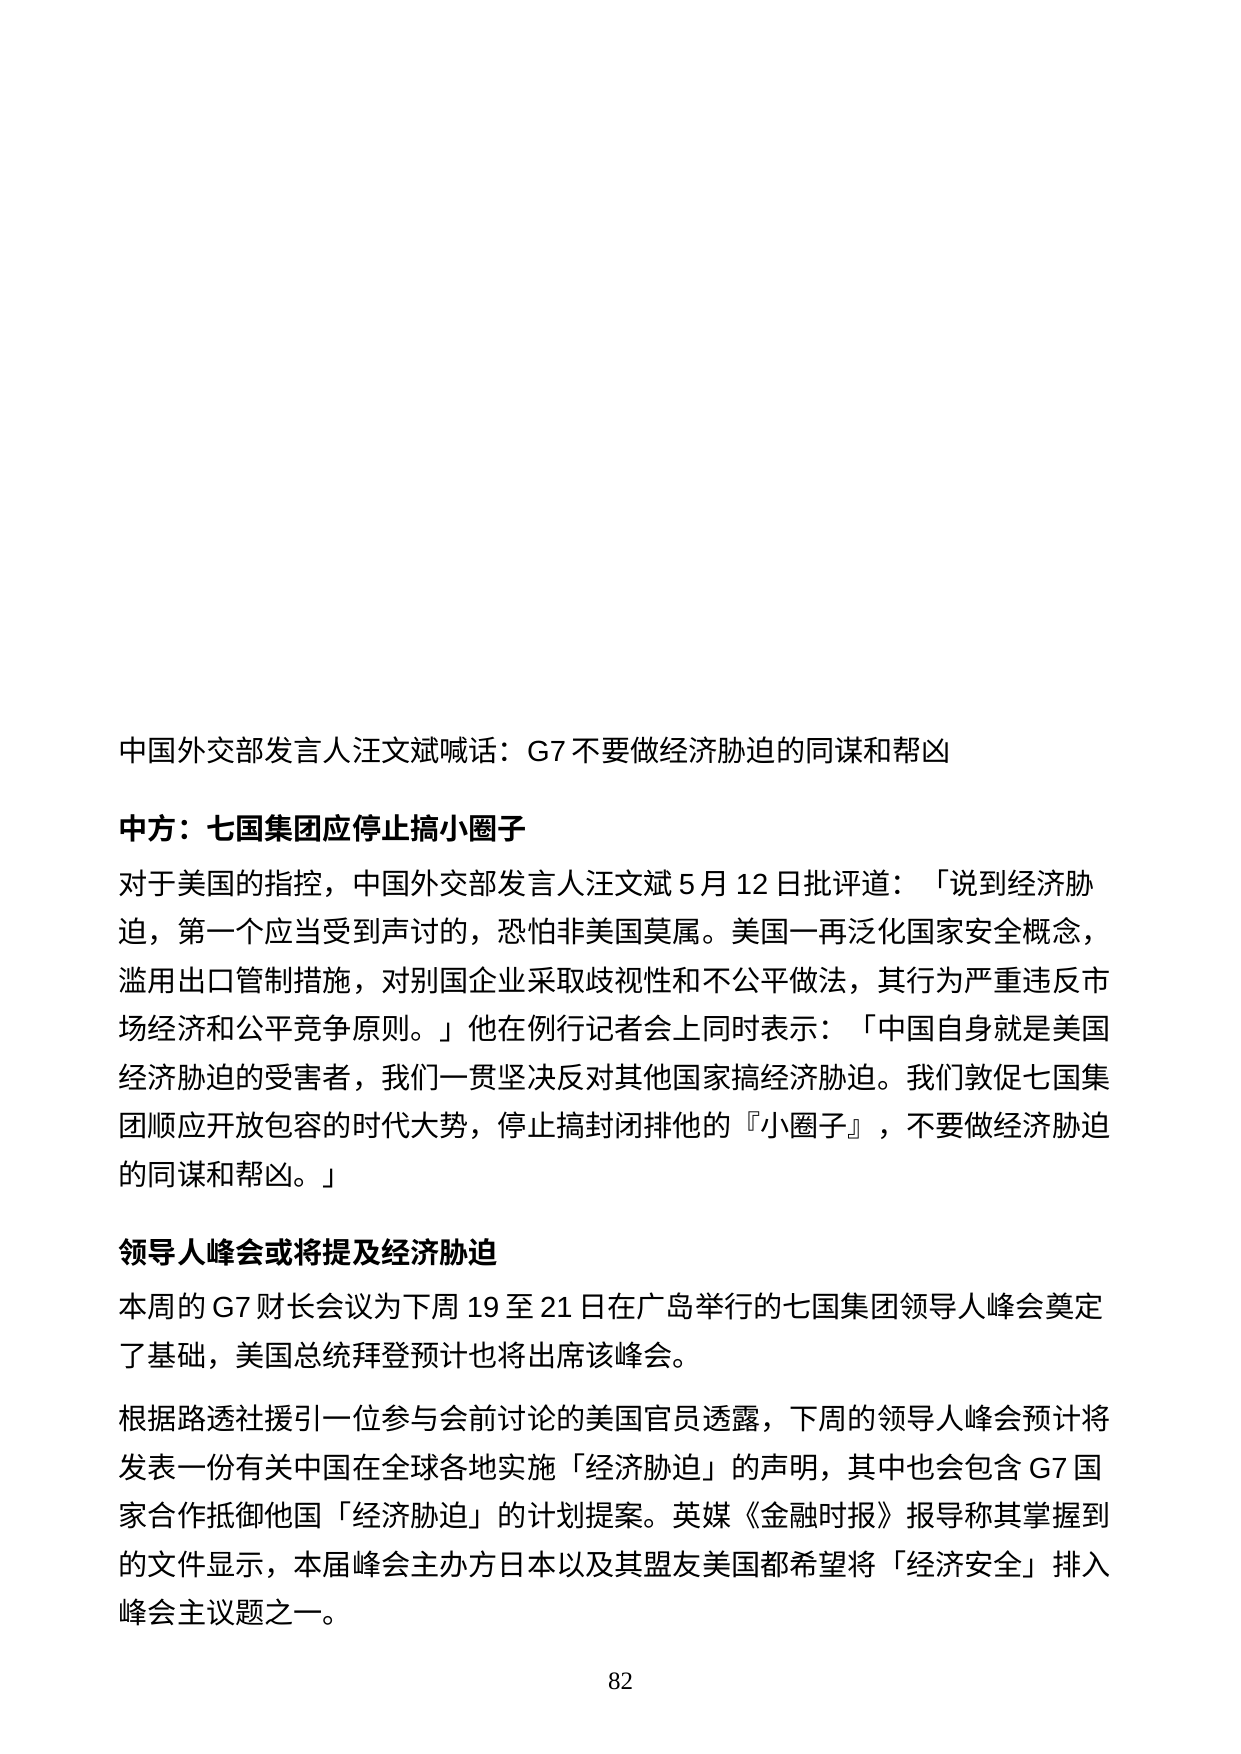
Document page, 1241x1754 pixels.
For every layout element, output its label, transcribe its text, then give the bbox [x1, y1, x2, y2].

text 对于美国的指控，中国外交部发言人汪文斌5月12日批评道：「说到经济胁迫，第一个应当受到声讨的，恐怕非美国莫属。美国一再泛化国家安全概念，滥用出口管制措施，对别国企业采取歧视性和不公平做法，其行为严重违反市场经济和公平竞争原则。」他在例行记者会上同时表示：「中国自身就是美国经济胁迫的受害者，我们一贯坚决反对其他国家搞经济胁迫。我们敦促七国集团顺应开放包容的时代大势，停止搞封闭排他的『小圈子』，不要做经济胁迫的同谋和帮凶。」 [118, 860, 1122, 1194]
subtitle 中方：七国集团应停止搞小圈子 [118, 805, 1122, 848]
text 中国外交部发言人汪文斌喊话：G7不要做经济胁迫的同谋和帮凶 [118, 728, 1122, 770]
text 根据路透社援引一位参与会前讨论的美国官员透露，下周的领导人峰会预计将发表一份有关中国在全球各地实施「经济胁迫」的声明，其中也会包含G7国家合作抵御他国「经济胁迫」的计划提案。英媒《金融时报》报导称其掌握到的文件显示，本届峰会主办方日本以及其盟友美国都希望将「经济安全」排入峰会主议题之一。 [118, 1396, 1122, 1632]
text 本周的G7财长会议为下周19至21日在广岛举行的七国集团领导人峰会奠定了基础，美国总统拜登预计也将出席该峰会。 [118, 1284, 1122, 1375]
subtitle 领导人峰会或将提及经济胁迫 [118, 1229, 1122, 1271]
